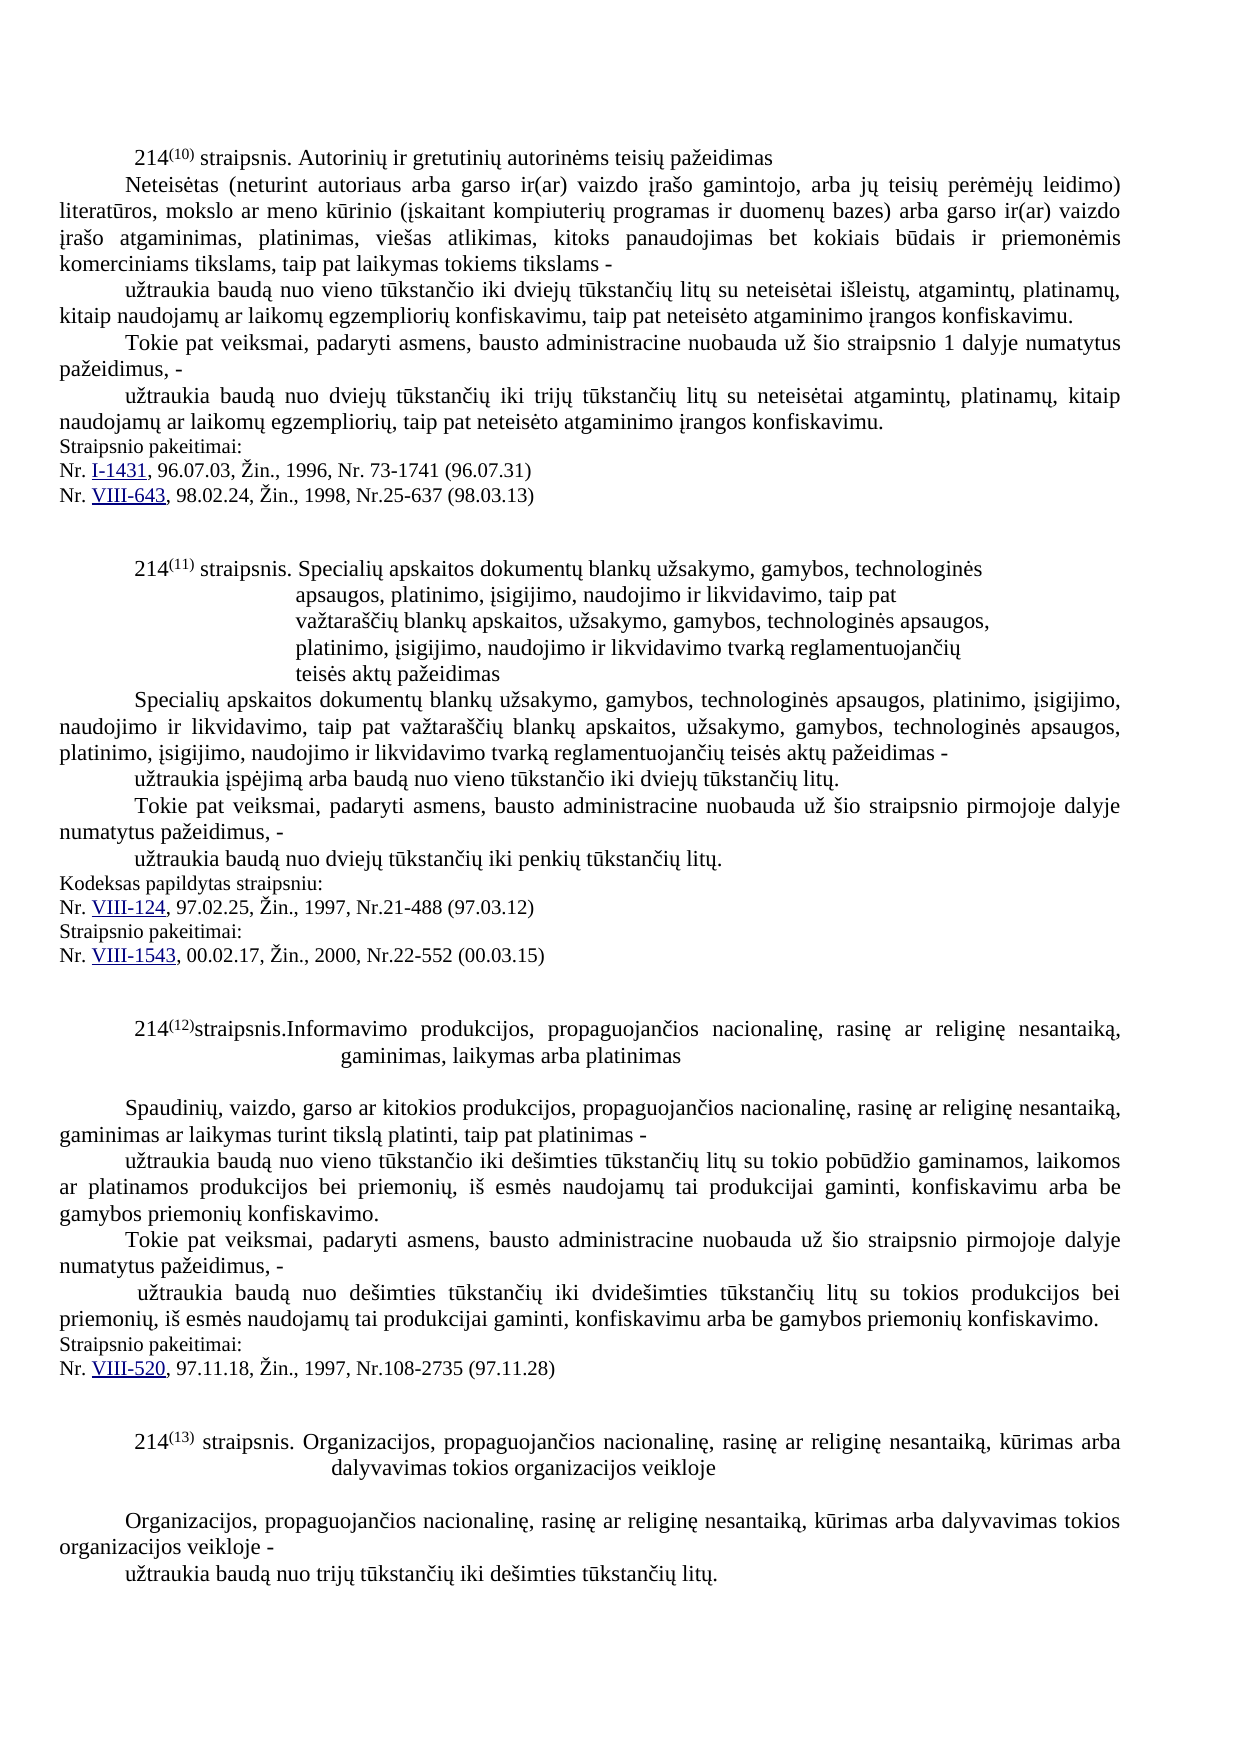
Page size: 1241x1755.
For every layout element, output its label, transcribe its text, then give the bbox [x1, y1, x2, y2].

text Tokie pat veiksmai, padaryti asmens, bausto administracine nuobauda už šio straipsnio pirmojoje dalyje numatytus pažeidimus, - [59, 792, 1122, 844]
text teisės aktų pažeidimas [295, 660, 1122, 686]
text apsaugos, platinimo, įsigijimo, naudojimo ir likvidavimo, taip pat [295, 581, 1122, 607]
text Nr. VIII-520, 97.11.18, Žin., 1997, Nr.108-2735 (97.11.28) [59, 1356, 1122, 1380]
text Tokie pat veiksmai, padaryti asmens, bausto administracine nuobauda už šio straipsnio pirmojoje dalyje numatytus pažeidimus, - [59, 1226, 1122, 1279]
text Straipsnio pakeitimai: [59, 434, 1122, 458]
text užtraukia baudą nuo vieno tūkstančio iki dešimties tūkstančių litų su tokio pobūdžio gaminamos, laikomos ar platinamos produkcijos bei priemonių, iš esmės naudojamų tai produkcijai gaminti, konfiskavimu arba be gamybos priemonių konfiskavimo. [59, 1147, 1122, 1226]
text Organizacijos, propaguojančios nacionalinę, rasinę ar religinę nesantaiką, kūrimas arba dalyvavimas tokios organizacijos veikloje - [59, 1507, 1122, 1559]
text užtraukia baudą nuo dešimties tūkstančių iki dvidešimties tūkstančių litų su tokios produkcijos bei priemonių, iš esmės naudojamų tai produkcijai gaminti, konfiskavimu arba be gamybos priemonių konfiskavimo. [59, 1279, 1122, 1332]
text Nr. VIII-124, 97.02.25, Žin., 1997, Nr.21-488 (97.03.12) [59, 895, 1122, 919]
text užtraukia įspėjimą arba baudą nuo vieno tūkstančio iki dviejų tūkstančių litų. [59, 766, 1122, 792]
text važtaraščių blankų apskaitos, užsakymo, gamybos, technologinės apsaugos, [295, 607, 1122, 634]
text Nr. I-1431, 96.07.03, Žin., 1996, Nr. 73-1741 (96.07.31) [59, 458, 1122, 482]
text Specialių apskaitos dokumentų blankų užsakymo, gamybos, technologinės apsaugos, platinimo, įsigijimo, naudojimo ir likvidavimo, taip pat važtaraščių blankų apskaitos, užsakymo, gamybos, technologinės apsaugos, platinimo, įsigijimo, naudojimo ir likvidavimo tvarką reglamentuojančių teisės aktų pažeidimas - [59, 686, 1122, 766]
text užtraukia baudą nuo dviejų tūkstančių iki trijų tūkstančių litų su neteisėtai atgamintų, platinamų, kitaip naudojamų ar laikomų egzempliorių, taip pat neteisėto atgaminimo įrangos konfiskavimu. [59, 382, 1122, 434]
text Neteisėtas (neturint autoriaus arba garso ir(ar) vaizdo įrašo gamintojo, arba jų teisių perėmėjų leidimo) literatūros, mokslo ar meno kūrinio (įskaitant kompiuterių programas ir duomenų bazes) arba garso ir(ar) vaizdo įrašo atgaminimas, platinimas, viešas atlikimas, kitoks panaudojimas bet kokiais būdais ir priemonėmis komerciniams tikslams, taip pat laikymas tokiems tikslams - [59, 171, 1122, 276]
text Nr. VIII-1543, 00.02.17, Žin., 2000, Nr.22-552 (00.03.15) [59, 943, 1122, 967]
text užtraukia baudą nuo trijų tūkstančių iki dešimties tūkstančių litų. [59, 1559, 1122, 1586]
text užtraukia baudą nuo dviejų tūkstančių iki penkių tūkstančių litų. [59, 844, 1122, 871]
text Straipsnio pakeitimai: [59, 919, 1122, 943]
text Straipsnio pakeitimai: [59, 1332, 1122, 1356]
text Tokie pat veiksmai, padaryti asmens, bausto administracine nuobauda už šio straipsnio 1 dalyje numatytus pažeidimus, - [59, 329, 1122, 382]
text Spaudinių, vaizdo, garso ar kitokios produkcijos, propaguojančios nacionalinę, rasinę ar religinę nesantaiką, gaminimas ar laikymas turint tikslą platinti, taip pat platinimas - [59, 1094, 1122, 1147]
text 214(11) straipsnis. Specialių apskaitos dokumentų blankų užsakymo, gamybos, technologinės [134, 555, 1122, 581]
text 214(10) straipsnis. Autorinių ir gretutinių autorinėms teisių pažeidimas [59, 144, 1122, 171]
text platinimo, įsigijimo, naudojimo ir likvidavimo tvarką reglamentuojančių [295, 634, 1122, 660]
text užtraukia baudą nuo vieno tūkstančio iki dviejų tūkstančių litų su neteisėtai išleistų, atgamintų, platinamų, kitaip naudojamų ar laikomų egzempliorių konfiskavimu, taip pat neteisėto atgaminimo įrangos konfiskavimu. [59, 276, 1122, 329]
text 214(12)straipsnis.Informavimo produkcijos, propaguojančios nacionalinę, rasinę ar religinę nesantaiką, gaminimas, laikymas arba platinimas [134, 1015, 1122, 1068]
text 214(13) straipsnis. Organizacijos, propaguojančios nacionalinę, rasinę ar religinę nesantaiką, kūrimas arba dalyvavimas tokios organizacijos veikloje [134, 1428, 1122, 1481]
text Nr. VIII-643, 98.02.24, Žin., 1998, Nr.25-637 (98.03.13) [59, 482, 1122, 507]
text Kodeksas papildytas straipsniu: [59, 871, 1122, 895]
